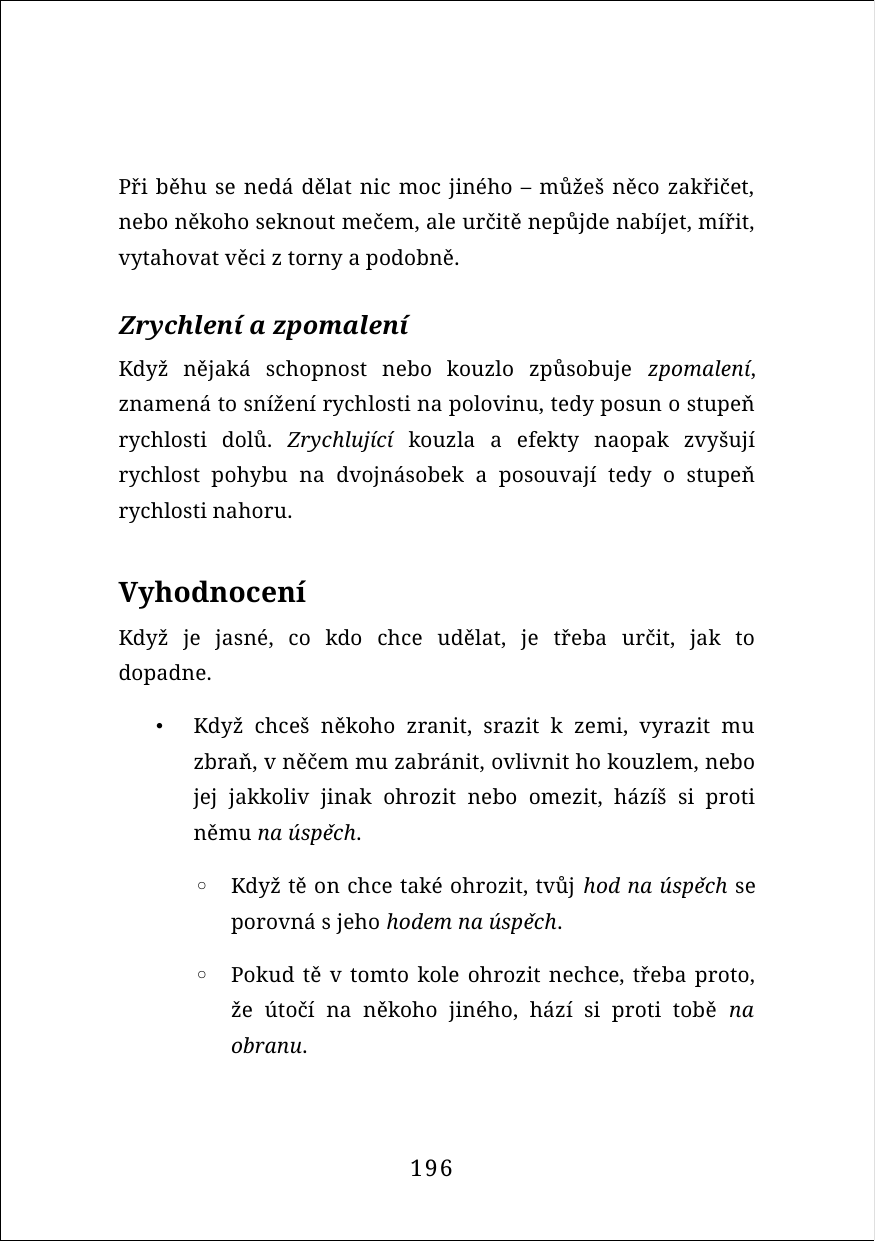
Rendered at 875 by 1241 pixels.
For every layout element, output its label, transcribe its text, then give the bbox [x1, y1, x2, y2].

text Při běhu se nedá dělat nic moc jiného – můžeš něco zakřičet, nebo někoho seknout mečem, ale určitě nepůjde nabíjet, mířit, vytahovat věci z torny a podobně. [118, 172, 756, 271]
list Pokud tě v tomto kole ohrozit nechce, třeba proto, že útočí na někoho jiného, hází si proti tobě na obranu. [193, 960, 756, 1059]
text Když je jasné, co kdo chce udělat, je třeba určit, jak to dopadne. [118, 623, 756, 687]
subtitle Vyhodnocení [118, 573, 756, 611]
list Když chceš někoho zranit, srazit k zemi, vyrazit mu zbraň, v něčem mu zabránit, ovlivnit ho kouzlem, nebo jej jakkoliv jinak ohrozit nebo omezit, házíš si proti němu na úspěch. [156, 711, 756, 846]
list Když tě on chce také ohrozit, tvůj hod na úspěch se porovná s jeho hodem na úspěch. [193, 871, 756, 935]
subtitle Zrychlení a zpomalení [118, 308, 756, 342]
text Když nějaká schopnost nebo kouzlo způsobuje zpomalení, znamená to snížení rychlosti na polovinu, tedy posun o stupeň rychlosti dolů. Zrychlující kouzla a efekty naopak zvyšují rychlost pohybu na dvojnásobek a posouvají tedy o stupeň rychlosti nahoru. [118, 354, 756, 524]
